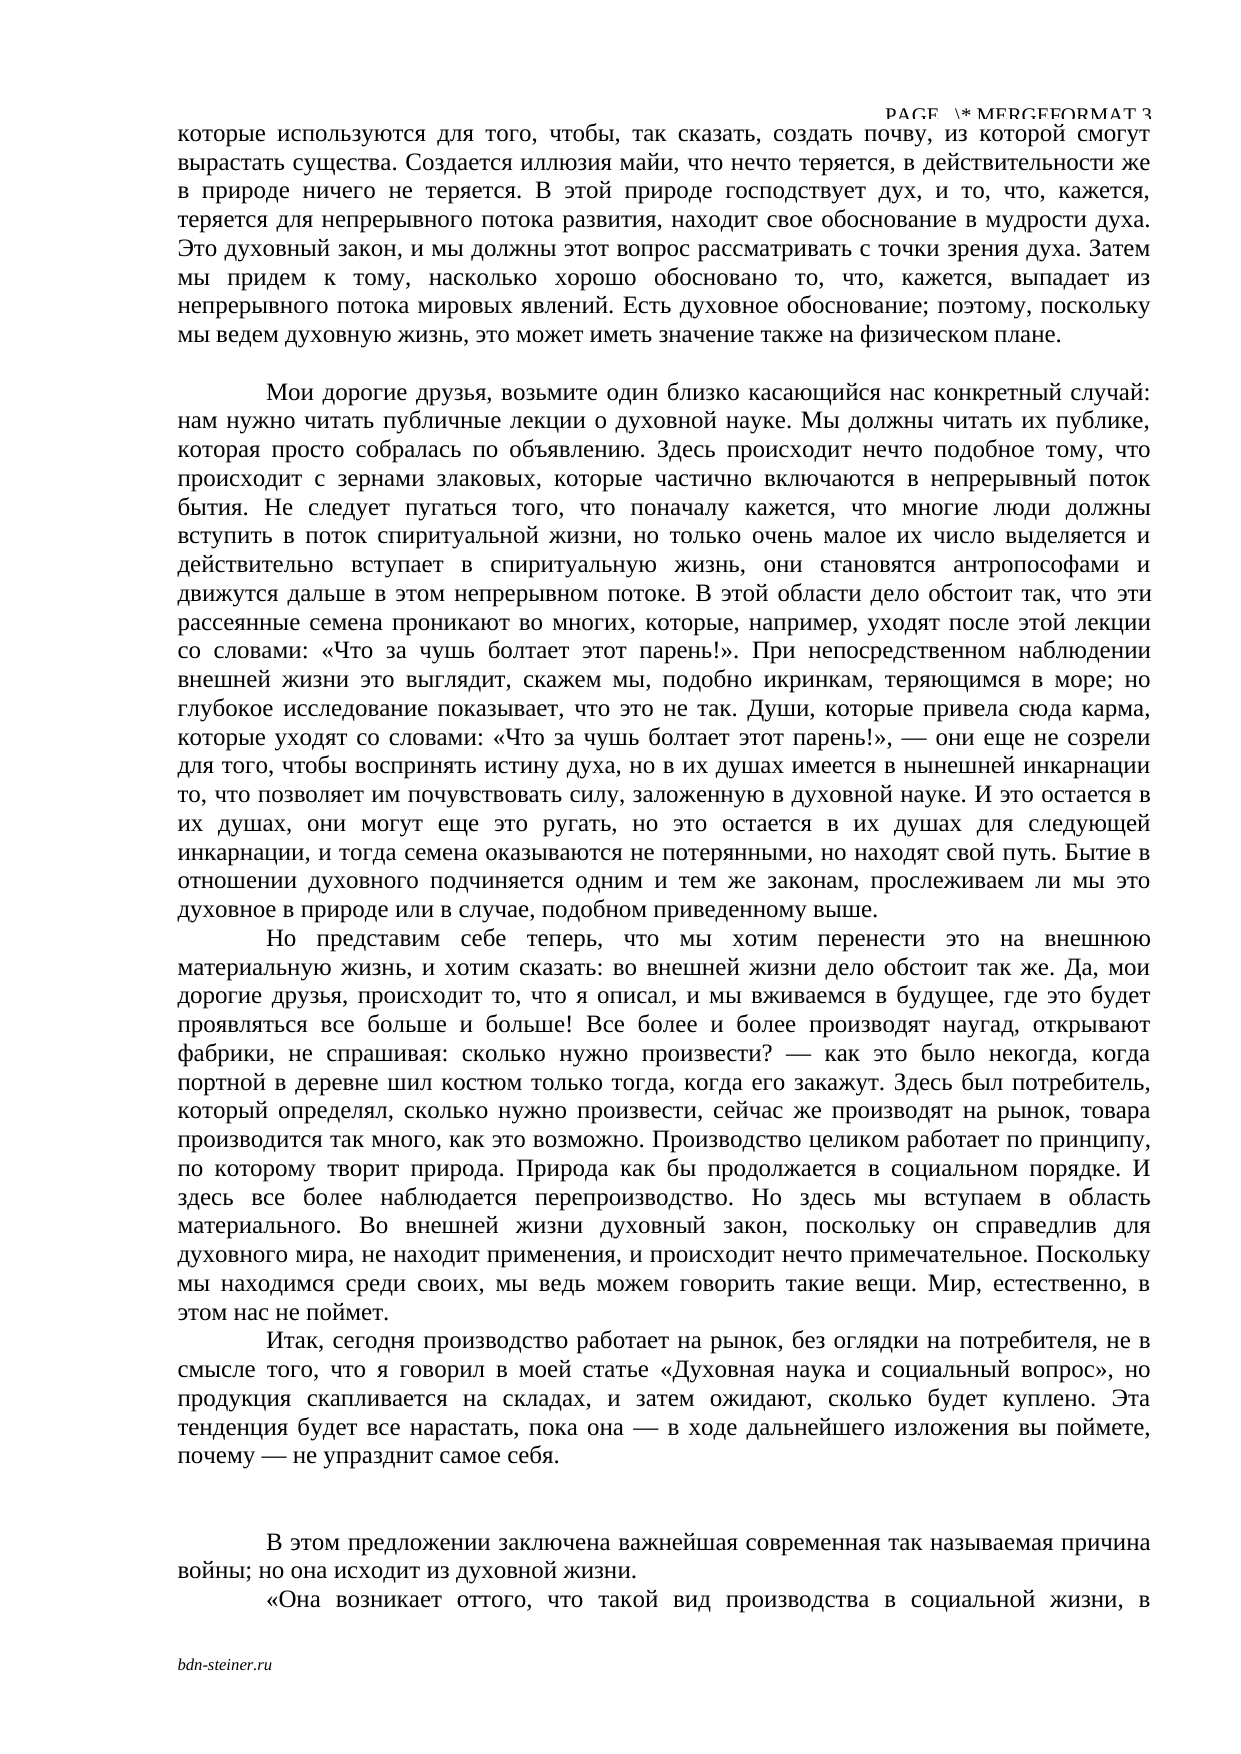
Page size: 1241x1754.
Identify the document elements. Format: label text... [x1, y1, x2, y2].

text В этом предложении заключена важнейшая современная так называемая причина войны; но она исходит из духовной жизни. [177, 1527, 1152, 1584]
text Но представим себе теперь, что мы хотим перенести это на внешнюю материальную жизнь, и хотим сказать: во внешней жизни дело обстоит так же. Да, мои дорогие друзья, происходит то, что я описал, и мы вживаемся в будущее, где это будет проявляться все больше и больше! Все более и более производят наугад, открывают фабрики, не спрашивая: сколько нужно произвести? — как это было некогда, когда портной в деревне шил костюм только тогда, когда его закажут. Здесь был потребитель, который определял, сколько нужно произвести, сейчас же производят на рынок, товара производится так много, как это возможно. Производство целиком работает по принципу, по которому творит природа. Природа как бы продолжается в социальном порядке. И здесь все более наблюдается перепроизводство. Но здесь мы вступаем в область материального. Во внешней жизни духовный закон, поскольку он справедлив для духовного мира, не находит применения, и происходит нечто примечательное. Поскольку мы находимся среди своих, мы ведь можем говорить такие вещи. Мир, естественно, в этом нас не поймет. [177, 923, 1152, 1326]
text которые используются для того, чтобы, так сказать, создать почву, из которой смогут вырастать существа. Создается иллюзия майи, что нечто теряется, в действительности же в природе ничего не теряется. В этой природе господствует дух, и то, что, кажется, теряется для непрерывного потока развития, находит свое обоснование в мудрости духа. Это духовный закон, и мы должны этот вопрос рассматривать с точки зрения духа. Затем мы придем к тому, насколько хорошо обосновано то, что, кажется, выпадает из непрерывного потока мировых явлений. Есть духовное обоснование; поэтому, поскольку мы ведем духовную жизнь, это может иметь значение также на физическом плане. [177, 118, 1152, 348]
text Итак, сегодня производство работает на рынок, без оглядки на потребителя, не в смысле того, что я говорил в моей статье «Духовная наука и социальный вопрос», но продукция скапливается на складах, и затем ожидают, сколько будет куплено. Эта тенденция будет все нарастать, пока она — в ходе дальнейшего изложения вы поймете, почему — не упразднит самое себя. [177, 1326, 1152, 1469]
text Мои дорогие друзья, возьмите один близко касающийся нас конкретный случай: нам нужно читать публичные лекции о духовной науке. Мы должны читать их публике, которая просто собралась по объявлению. Здесь происходит нечто подобное тому, что происходит с зернами злаковых, которые частично включаются в непрерывный поток бытия. Не следует пугаться того, что поначалу кажется, что многие люди должны вступить в поток спиритуальной жизни, но только очень малое их число выделяется и действительно вступает в спиритуальную жизнь, они становятся антропософами и движутся дальше в этом непрерывном потоке. В этой области дело обстоит так, что эти рассеянные семена проникают во многих, которые, например, уходят после этой лекции со словами: «Что за чушь болтает этот парень!». При непосредственном наблюдении внешней жизни это выглядит, скажем мы, подобно икринкам, теряющимся в море; но глубокое исследование показывает, что это не так. Души, которые привела сюда карма, которые уходят со словами: «Что за чушь болтает этот парень!», — они еще не созрели для того, чтобы воспринять истину духа, но в их душах имеется в нынешней инкарнации то, что позволяет им почувствовать силу, заложенную в духовной науке. И это остается в их душах, они могут еще это ругать, но это остается в их душах для следующей инкарнации, и тогда семена оказываются не потерянными, но находят свой путь. Бытие в отношении духовного подчиняется одним и тем же законам, прослеживаем ли мы это духовное в природе или в случае, подобном приведенному выше. [177, 377, 1152, 923]
text «Она возникает оттого, что такой вид производства в социальной жизни, в [177, 1584, 1152, 1613]
